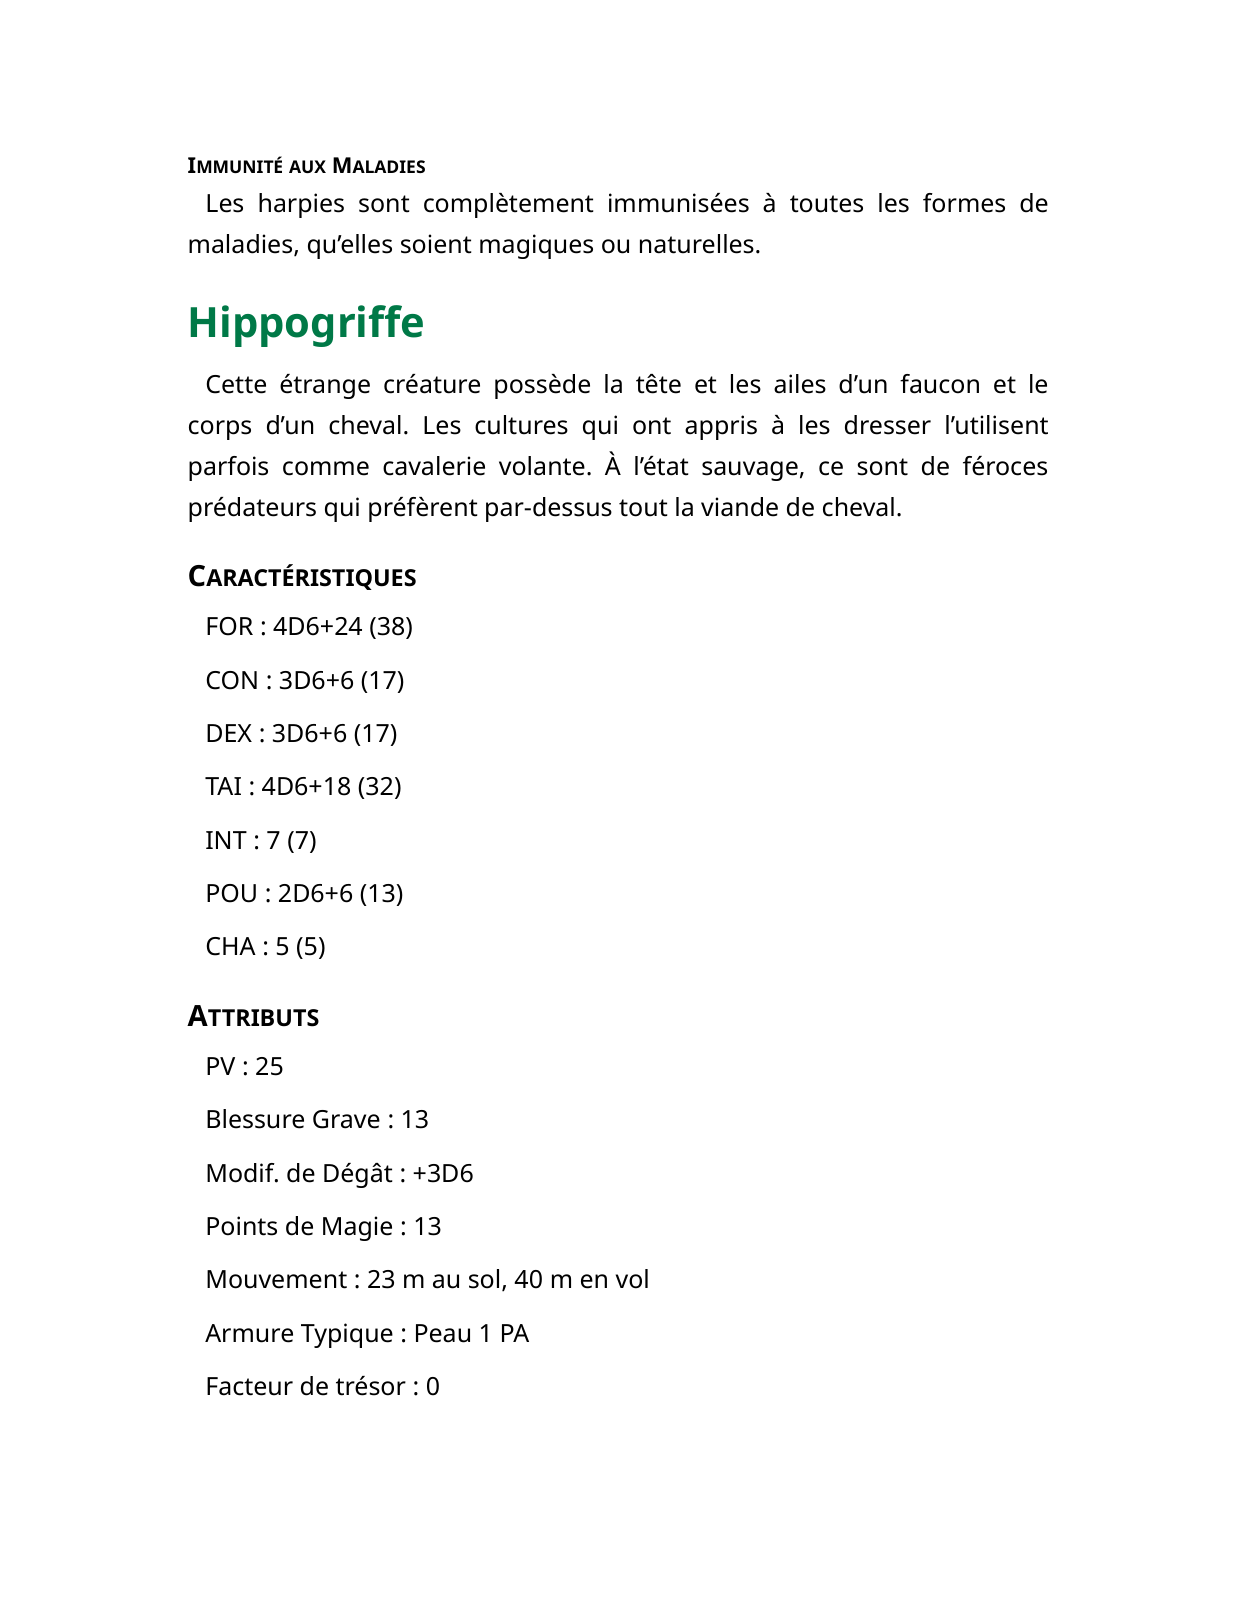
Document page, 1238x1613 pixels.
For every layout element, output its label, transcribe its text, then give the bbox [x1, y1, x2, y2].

text Armure Typique : Peau 1 PA [187, 1315, 1050, 1349]
text FOR : 4D6+24 (38) [187, 609, 1050, 643]
text Points de Magie : 13 [187, 1209, 1050, 1243]
text Blessure Grave : 13 [187, 1102, 1050, 1136]
text Mouvement : 23 m au sol, 40 m en vol [187, 1262, 1050, 1296]
text CON : 3D6+6 (17) [187, 662, 1050, 696]
text CHA : 5 (5) [187, 929, 1050, 963]
text INT : 7 (7) [187, 822, 1050, 856]
text Les harpies sont complètement immunisées à toutes les formes de maladies, qu’elles soient magiques ou naturelles. [187, 186, 1050, 261]
text TAI : 4D6+18 (32) [187, 769, 1050, 803]
text Caractéristiques [187, 555, 1050, 595]
text Hippogriffe [187, 292, 1050, 349]
text PV : 25 [187, 1049, 1050, 1083]
text Attributs [187, 995, 1050, 1034]
text POU : 2D6+6 (13) [187, 876, 1050, 910]
text DEX : 3D6+6 (17) [187, 716, 1050, 750]
text Immunité aux Maladies [187, 150, 1050, 180]
text Facteur de trésor : 0 [187, 1369, 1050, 1403]
text Cette étrange créature possède la tête et les ailes d’un faucon et le corps d’un cheval. Les cultures qui ont appris à les dresser l’utilisent parfois comme cavalerie volante. À l’état sauvage, ce sont de féroces prédateurs qui préfèrent par-dessus tout la viande de cheval. [187, 367, 1050, 523]
text Modif. de Dégât : +3D6 [187, 1155, 1050, 1189]
